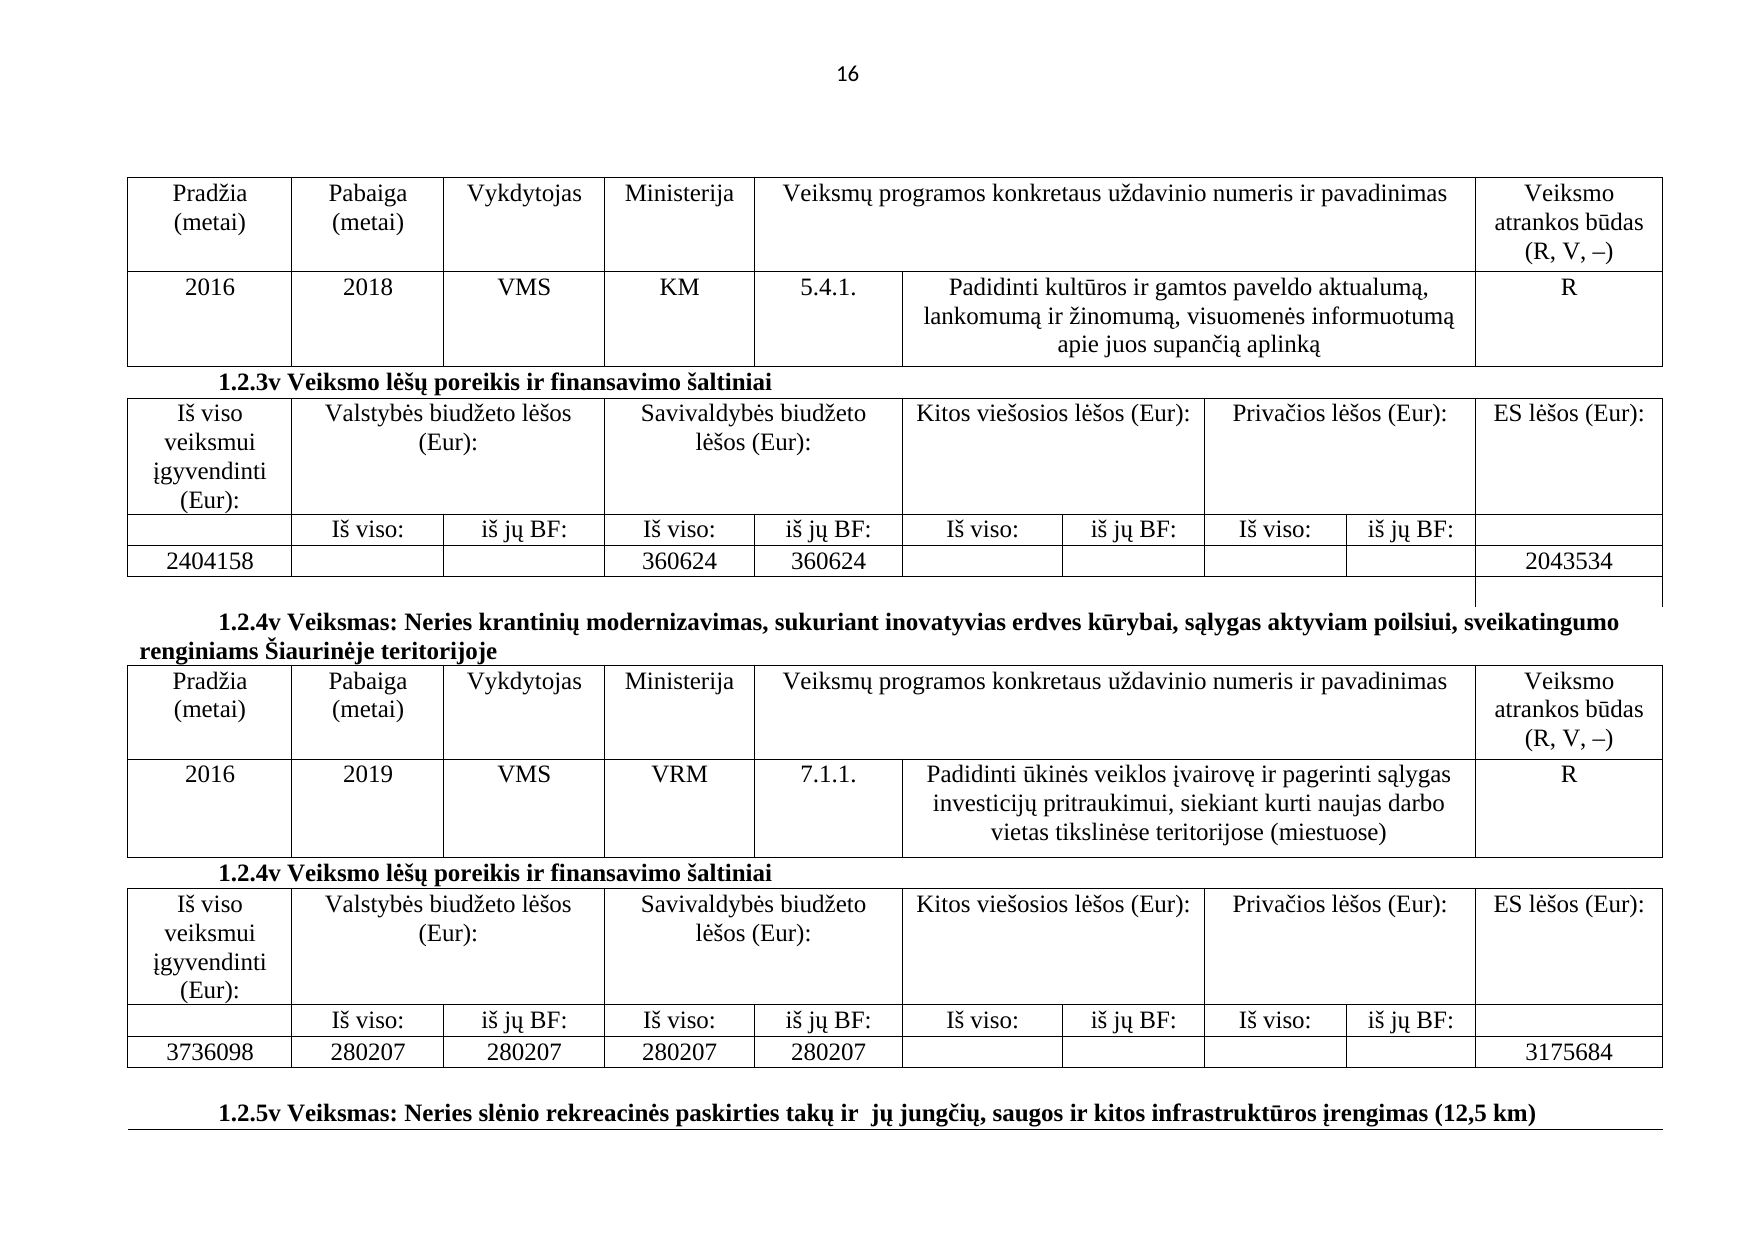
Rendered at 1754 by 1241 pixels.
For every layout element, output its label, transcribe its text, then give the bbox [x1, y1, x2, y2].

table_cell 2018 [292, 272, 443, 366]
table_cell 1.2.3v Veiksmo lėšų poreikis ir finansavimo šaltiniai [128, 367, 1663, 397]
table_cell Iš viso veiksmui įgyvendinti (Eur): [128, 889, 291, 1004]
table_cell 280207 [605, 1037, 754, 1067]
table_cell ES lėšos (Eur): [1476, 889, 1662, 1004]
table_cell iš jų BF: [755, 515, 902, 545]
table_cell 360624 [755, 546, 902, 576]
table_cell iš jų BF: [1347, 1005, 1475, 1036]
table_cell Veiksmų programos konkretaus uždavinio numeris ir pavadinimas [755, 178, 1475, 271]
table_cell [1063, 1037, 1204, 1067]
table_cell [903, 546, 1062, 576]
table_cell iš jų BF: [1063, 515, 1204, 545]
table_cell VMS [444, 272, 604, 366]
table_cell [1063, 577, 1204, 607]
table_cell Veiksmų programos konkretaus uždavinio numeris ir pavadinimas [755, 666, 1475, 758]
table_cell [292, 546, 443, 576]
table_cell Iš viso: [605, 1005, 754, 1036]
table_cell [604, 1068, 754, 1098]
table_cell Savivaldybės biudžeto lėšos (Eur): [605, 399, 902, 513]
table_cell [604, 577, 754, 607]
table_cell 3736098 [128, 1037, 291, 1067]
table_cell [1476, 577, 1662, 607]
table_cell Pradžia (metai) [128, 666, 291, 758]
table_cell Vykdytojas [444, 178, 604, 271]
table_cell Iš viso veiksmui įgyvendinti (Eur): [128, 399, 291, 513]
table_cell Pabaiga (metai) [292, 178, 443, 271]
table_cell Veiksmo atrankos būdas (R, V, –) [1476, 666, 1662, 758]
table_cell Valstybės biudžeto lėšos (Eur): [292, 399, 604, 513]
table_cell 280207 [444, 1037, 604, 1067]
table_cell [1204, 1068, 1346, 1098]
table_cell Padidinti ūkinės veiklos įvairovę ir pagerinti sąlygas investicijų pritraukimui, siekiant kurti naujas darbo vietas tikslinėse teritorijose (miestuose) [903, 760, 1475, 857]
table_cell [903, 1037, 1062, 1067]
table_cell 360624 [605, 546, 754, 576]
table_cell [1346, 1068, 1475, 1098]
table_cell 2016 [128, 760, 291, 857]
table_cell iš jų BF: [1063, 1005, 1204, 1036]
table_cell 7.1.1. [755, 760, 902, 857]
table_cell Pradžia (metai) [128, 178, 291, 271]
table_cell 1.2.4v Veiksmo lėšų poreikis ir finansavimo šaltiniai [128, 858, 1663, 888]
table_cell iš jų BF: [755, 1005, 902, 1036]
table_cell iš jų BF: [1347, 515, 1475, 545]
table_cell [754, 577, 902, 607]
table_cell 3175684 [1476, 1037, 1662, 1067]
table_cell VMS [444, 760, 604, 857]
table_cell Iš viso: [292, 1005, 443, 1036]
table_cell [128, 1068, 292, 1098]
table_cell Privačios lėšos (Eur): [1205, 399, 1475, 513]
table_cell 280207 [755, 1037, 902, 1067]
table_cell 1.2.5v Veiksmas: Neries slėnio rekreacinės paskirties takų ir jų jungčių, saugos ir kitos infrastruktūros įrengimas (12,5 km) [128, 1098, 1663, 1129]
table_cell Iš viso: [1205, 1005, 1346, 1036]
table_cell [292, 577, 444, 607]
table_cell 2404158 [128, 546, 291, 576]
table_cell 280207 [292, 1037, 443, 1067]
table_cell [1347, 1037, 1475, 1067]
table_cell R [1476, 272, 1662, 366]
table_cell Privačios lėšos (Eur): [1205, 889, 1475, 1004]
table_cell Kitos viešosios lėšos (Eur): [903, 889, 1204, 1004]
table_cell [1476, 1005, 1662, 1036]
table_cell [128, 1005, 291, 1036]
table_cell 5.4.1. [755, 272, 902, 366]
table_cell Ministerija [605, 666, 754, 758]
table_cell [1204, 577, 1346, 607]
table_cell Savivaldybės biudžeto lėšos (Eur): [605, 889, 902, 1004]
table_cell iš jų BF: [444, 515, 604, 545]
table_cell [128, 515, 291, 545]
table_cell [444, 1068, 604, 1098]
table_cell Valstybės biudžeto lėšos (Eur): [292, 889, 604, 1004]
table_cell Iš viso: [903, 1005, 1062, 1036]
table_cell Padidinti kultūros ir gamtos paveldo aktualumą, lankomumą ir žinomumą, visuomenės informuotumą apie juos supančią aplinką [903, 272, 1475, 366]
table_cell R [1476, 760, 1662, 857]
table_cell [1347, 546, 1475, 576]
table_cell [128, 577, 292, 607]
table_cell [1063, 546, 1204, 576]
table_cell [1063, 1068, 1204, 1098]
table_cell 2016 [128, 272, 291, 366]
table_cell 2019 [292, 760, 443, 857]
table_cell [1205, 1037, 1346, 1067]
table_cell KM [605, 272, 754, 366]
table_cell [754, 1068, 902, 1098]
table_cell [292, 1068, 444, 1098]
table_cell [1205, 546, 1346, 576]
table_cell [902, 577, 1063, 607]
table_cell Ministerija [605, 178, 754, 271]
table_cell [444, 546, 604, 576]
table_cell Vykdytojas [444, 666, 604, 758]
table_cell [1346, 577, 1475, 607]
table_cell ES lėšos (Eur): [1476, 399, 1662, 513]
table_cell [444, 577, 604, 607]
table_cell 2043534 [1476, 546, 1662, 576]
table_cell Iš viso: [605, 515, 754, 545]
table_cell 1.2.4v Veiksmas: Neries krantinių modernizavimas, sukuriant inovatyvias erdves kūrybai, sąlygas aktyviam poilsiui, sveikatingumo renginiams Šiaurinėje teritorijoje [128, 607, 1663, 665]
table_cell Iš viso: [1205, 515, 1346, 545]
table_cell [902, 1068, 1063, 1098]
table_cell [1475, 1068, 1663, 1098]
table_cell Iš viso: [903, 515, 1062, 545]
table_cell VRM [605, 760, 754, 857]
table_cell Pabaiga (metai) [292, 666, 443, 758]
table_cell [1476, 515, 1662, 545]
table_cell iš jų BF: [444, 1005, 604, 1036]
table_cell Iš viso: [292, 515, 443, 545]
table_cell Veiksmo atrankos būdas (R, V, –) [1476, 178, 1662, 271]
table_cell Kitos viešosios lėšos (Eur): [903, 399, 1204, 513]
